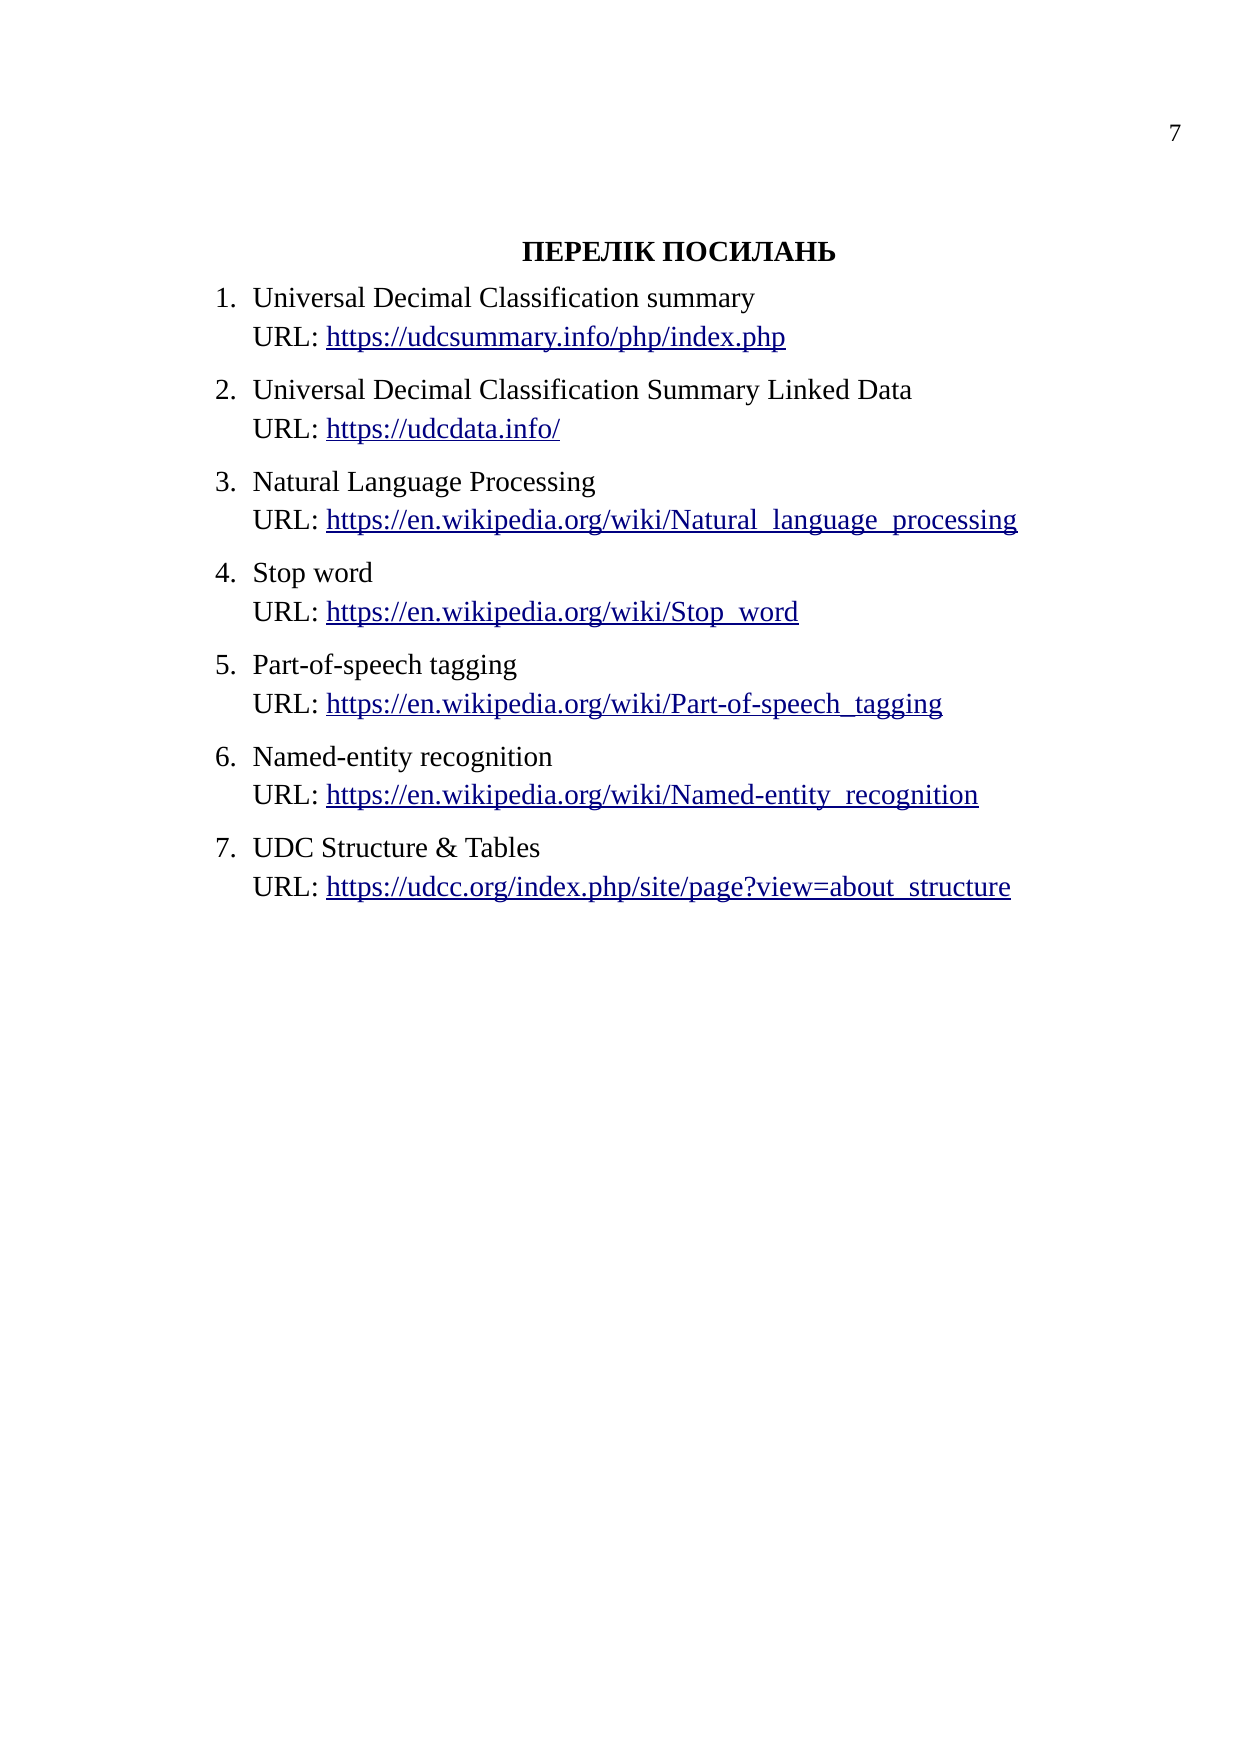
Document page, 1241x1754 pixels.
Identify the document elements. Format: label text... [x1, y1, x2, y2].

list Named-entity recognition URL: https://en.wikipedia.org/wiki/Named-entity_recognition [215, 739, 1181, 811]
subtitle ПЕРЕЛІК ПОСИЛАНЬ [177, 234, 1181, 268]
list Part-of-speech tagging URL: https://en.wikipedia.org/wiki/Part-of-speech_tagging [215, 647, 1181, 719]
list Stop word URL: https://en.wikipedia.org/wiki/Stop_word [215, 556, 1181, 628]
list Universal Decimal Classification summary URL: https://udcsummary.info/php/index.php [215, 281, 1181, 353]
list Universal Decimal Classification Summary Linked Data URL: https://udcdata.info/ [215, 372, 1181, 444]
list Natural Language Processing URL: https://en.wikipedia.org/wiki/Natural_language_processing [215, 464, 1181, 536]
list UDC Structure & Tables URL: https://udcc.org/index.php/site/page?view=about_structure [215, 831, 1181, 903]
